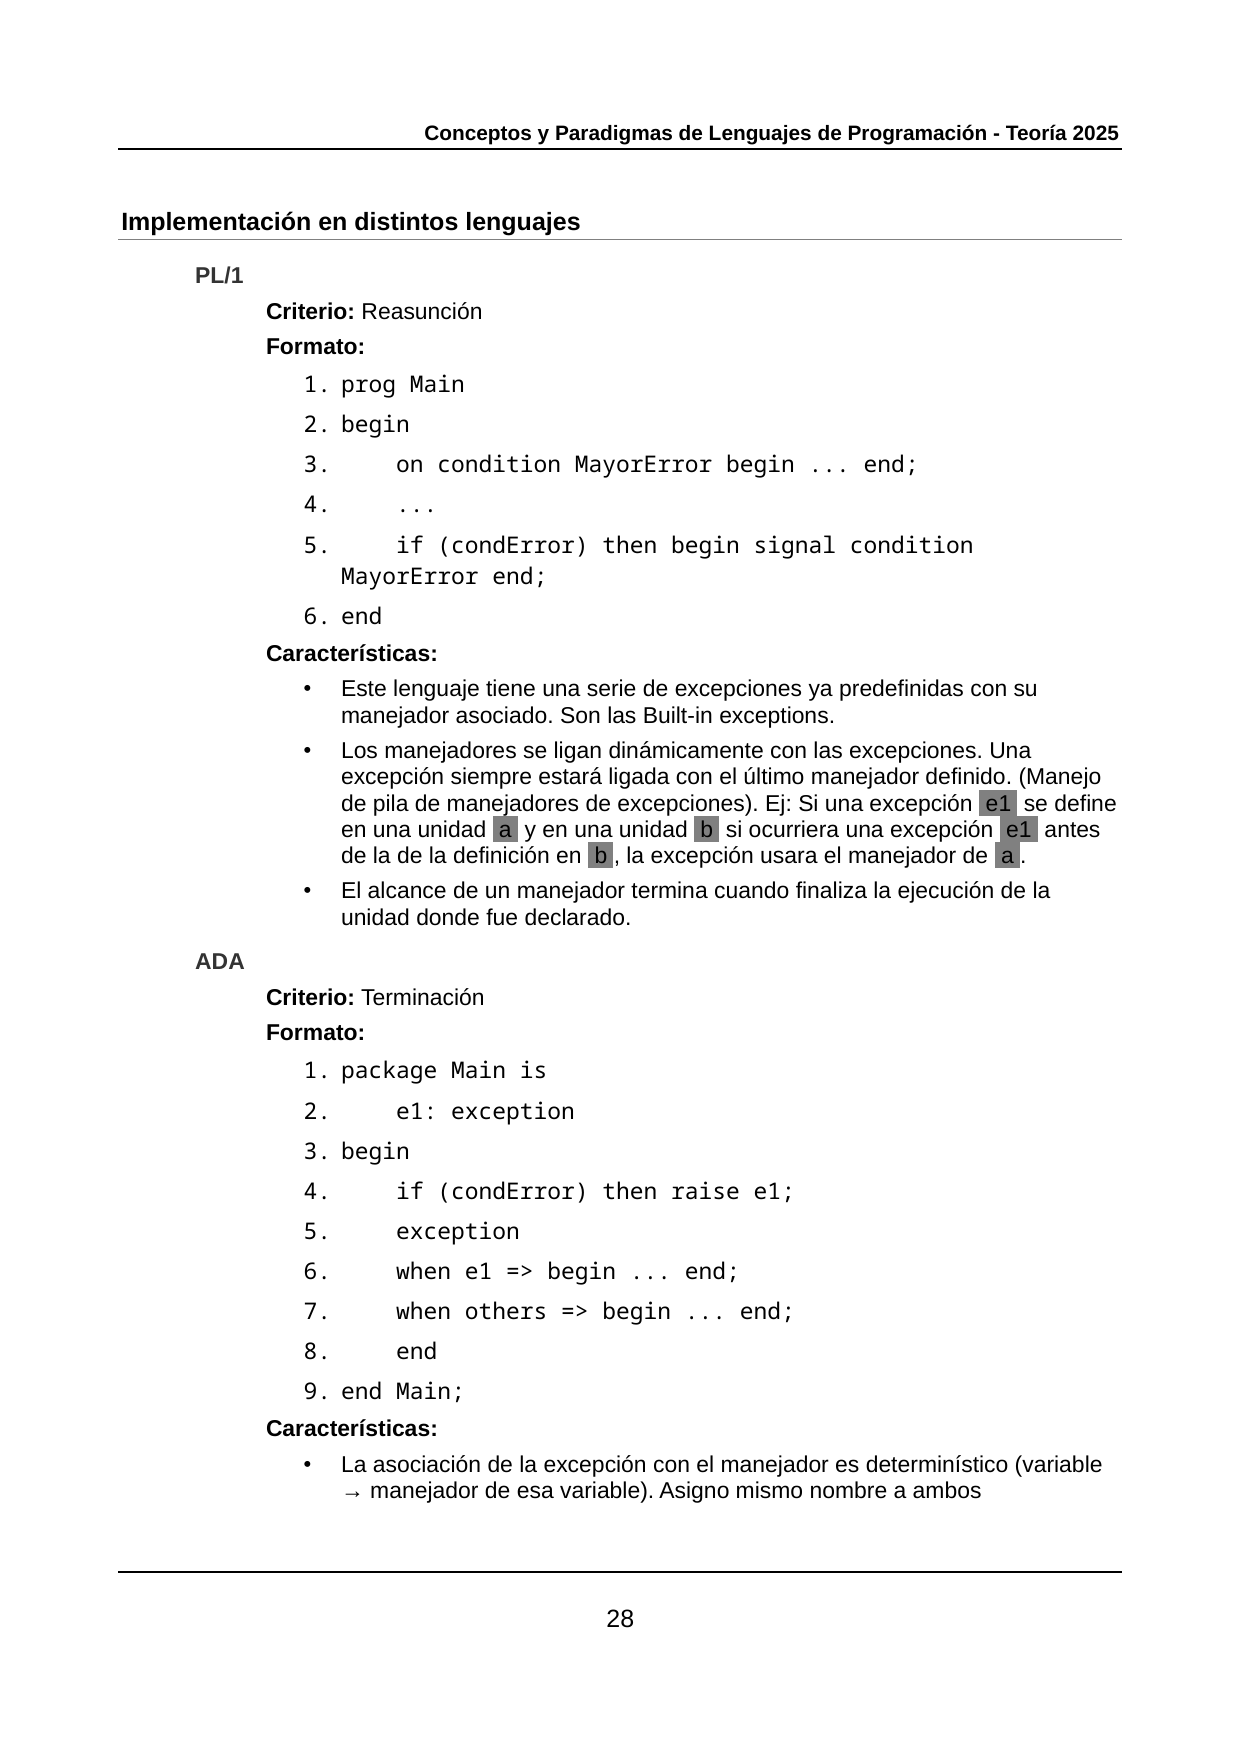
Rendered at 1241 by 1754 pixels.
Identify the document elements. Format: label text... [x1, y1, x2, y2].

subtitle ADA [192, 945, 1122, 978]
text Formato: [266, 333, 1122, 359]
list e1: exception [303, 1094, 1122, 1126]
list El alcance de un manejador termina cuando finaliza la ejecución de la unidad donde fue declarado. [303, 877, 1122, 930]
list La asociación de la excepción con el manejador es determinístico (variable → manejador de esa variable). Asigno mismo nombre a ambos [303, 1451, 1122, 1503]
list end [303, 600, 1122, 631]
subtitle Implementación en distintos lenguajes [118, 204, 1122, 239]
text Características: [266, 640, 1122, 666]
text Criterio: Reasunción [266, 298, 1122, 324]
list when others => begin ... end; [303, 1295, 1122, 1326]
list Los manejadores se ligan dinámicamente con las excepciones. Una excepción siempre estará ligada con el último manejador definido. (Manejo de pila de manejadores de excepciones). Ej: Si una excepción e1 se define en una unidad a y en una unidad b si ocurriera una excepción e1 antes de la de la definición en b , la excepción usara el manejador de a . [303, 737, 1122, 868]
list package Main is [303, 1054, 1122, 1086]
list end [303, 1335, 1122, 1366]
text Criterio: Terminación [266, 984, 1122, 1010]
text Formato: [266, 1019, 1122, 1046]
list end Main; [303, 1375, 1122, 1407]
list exception [303, 1215, 1122, 1246]
list if (condError) then raise e1; [303, 1175, 1122, 1206]
list begin [303, 1135, 1122, 1166]
subtitle PL/1 [192, 259, 1122, 291]
list Este lenguaje tiene una serie de excepciones ya predefinidas con su manejador asociado. Son las Built-in exceptions. [303, 675, 1122, 728]
list if (condError) then begin signal condition MayorError end; [303, 528, 1122, 591]
list ... [303, 488, 1122, 520]
list on condition MayorError begin ... end; [303, 448, 1122, 479]
list prog Main [303, 368, 1122, 399]
list when e1 => begin ... end; [303, 1255, 1122, 1286]
list begin [303, 408, 1122, 439]
text Características: [266, 1415, 1122, 1442]
